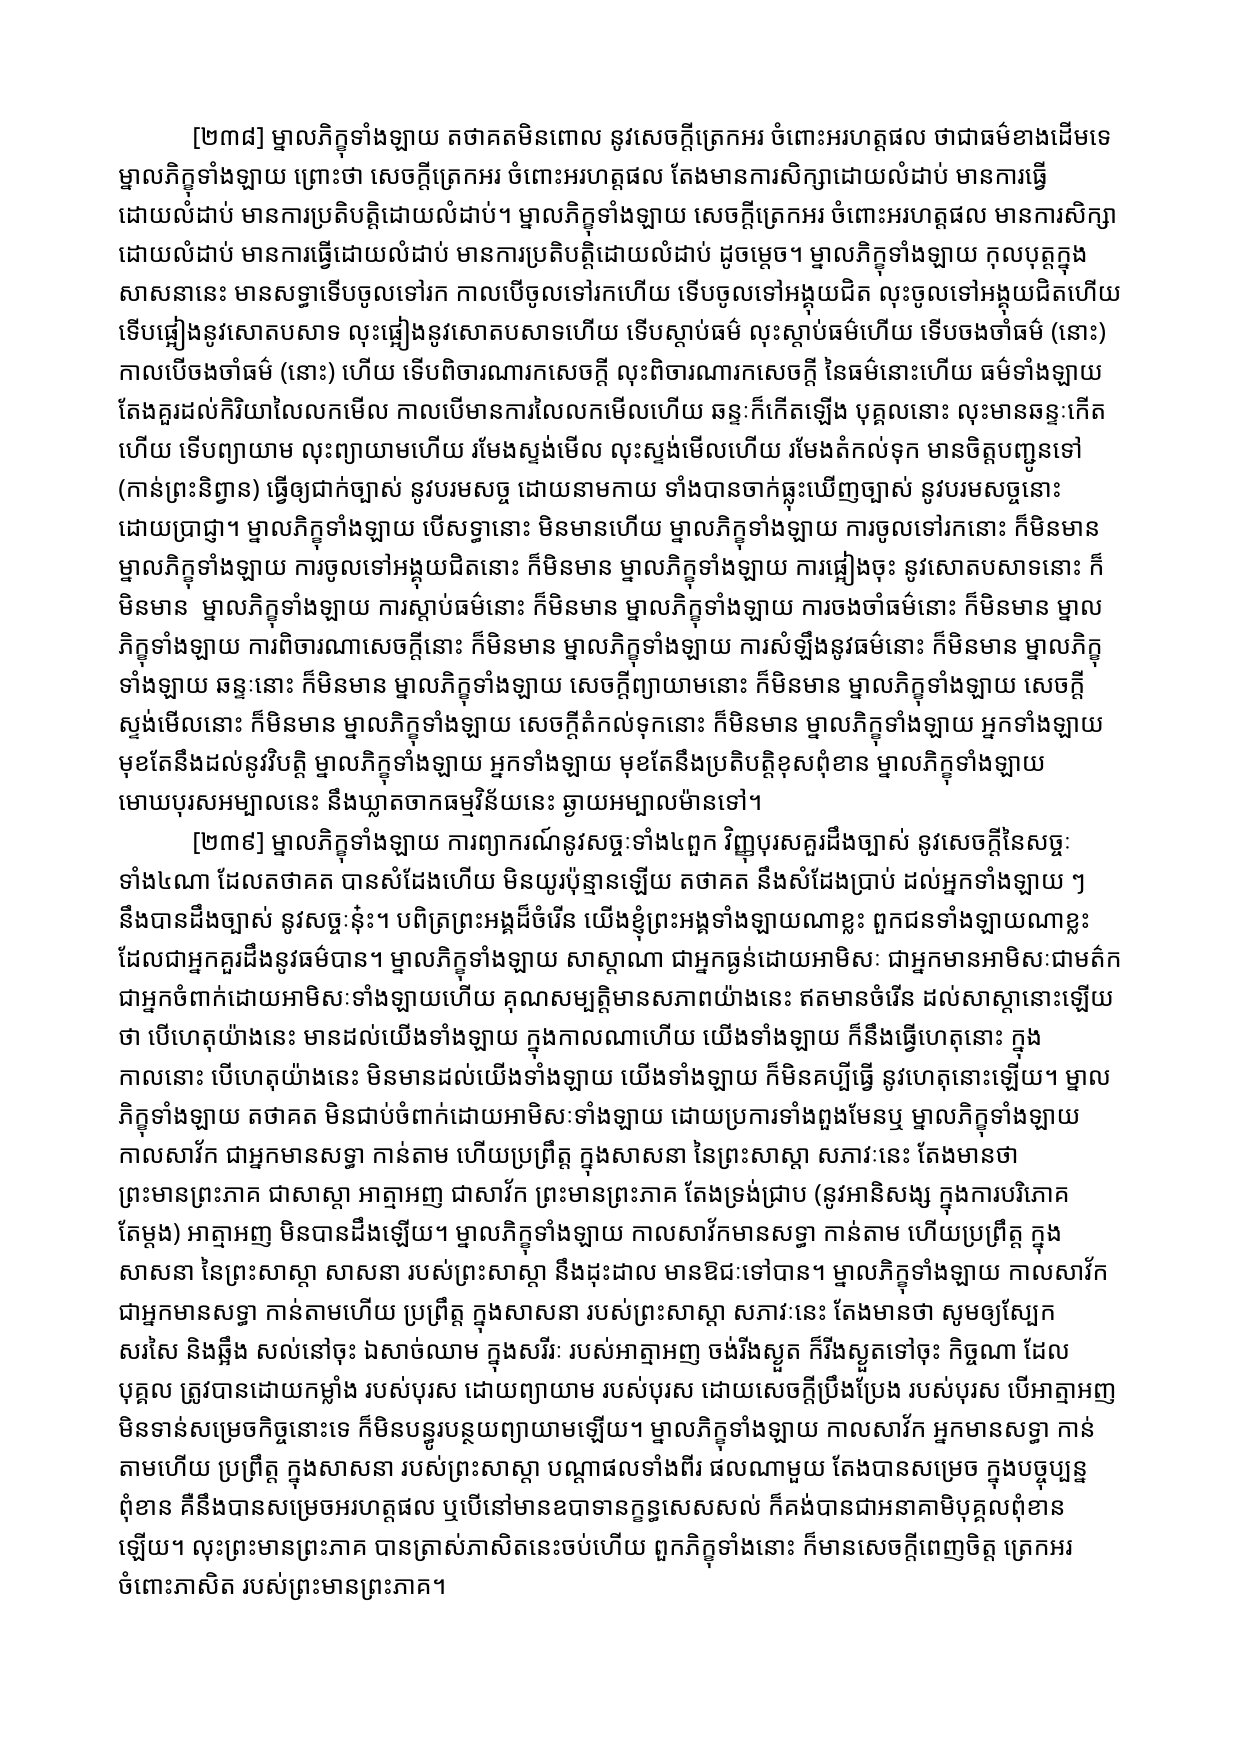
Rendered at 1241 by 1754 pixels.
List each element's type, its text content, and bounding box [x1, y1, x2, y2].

text [២៣៨] ម្នាលភិក្ខុទាំងឡាយ តថាគតមិនពោល នូវសេចក្តីត្រេកអរ ចំពោះ​អរហត្តផល ថាជាធម៌ខាងដើមទេ ម្នាលភិក្ខុទាំងឡាយ ព្រោះថា សេចក្តីត្រេកអរ ចំពោះ​អរហត្តផល តែងមានការសិក្សាដោយលំដាប់ មានការធ្វើដោយលំដាប់ មានការ​ប្រតិបត្តិដោយលំដាប់។ ម្នាលភិក្ខុទាំងឡាយ សេចក្តីត្រេកអរ ចំពោះ​អរហត្តផល មានការសិក្សាដោយលំដាប់ មានការធ្វើដោយលំដាប់ មានការប្រតិបត្តិដោយ​លំដាប់ ដូចម្តេច។ ម្នាលភិក្ខុទាំងឡាយ កុលបុត្តក្នុងសាសនានេះ មានសទ្ធាទើបចូលទៅរក កាលបើ​ចូលទៅរកហើយ ទើបចូលទៅអង្គុយជិត លុះចូលទៅអង្គុយជិតហើយ ទើប​ផ្អៀងនូវសោតបសាទ លុះផ្អៀងនូវសោតបសាទហើយ ទើបស្តាប់ធម៌ លុះស្តាប់ធម៌​ហើយ ទើបចងចាំធម៌ (នោះ) កាលបើចងចាំធម៌ (នោះ) ហើយ ទើបពិចារណារកសេចក្តី​ លុះពិចារណារកសេចក្តី នៃធម៌នោះហើយ ធម៌ទាំងឡាយ តែងគួរដល់កិរិយាលៃលក​មើល កាលបើមានការលៃលកមើលហើយ ឆន្ទៈក៏កើតឡើង បុគ្គលនោះ លុះមានឆន្ទៈ​កើតហើយ ទើបព្យាយាម លុះព្យាយាមហើយ រមែង​ស្ទង់មើល លុះស្ទង់មើល​ហើយ រមែងតំកល់ទុក មានចិត្តបញ្ជូនទៅ (កាន់ព្រះនិព្វាន) ធ្វើឲ្យជាក់ច្បាស់ នូវ​បរមសច្ច ដោយនាមកាយ ទាំងបាន​ចាក់ធ្លុះឃើញច្បាស់ នូវបរមសច្ចនោះ ដោយប្រាជ្ញា។ ម្នាលភិក្ខុទាំងឡាយ បើសទ្ធានោះ មិនមានហើយ ម្នាលភិក្ខុទាំងឡាយ ការចូលទៅរក​នោះ ក៏មិនមាន ម្នាលភិក្ខុទាំងឡាយ ការចូលទៅអង្គុយ​ជិតនោះ ក៏មិនមាន ម្នាលភិក្ខុទាំងឡាយ ការផ្អៀងចុះ នូវសោតបសាទនោះ ក៏មិនមាន ម្នាលភិក្ខុទាំងឡាយ ការស្តាប់ធម៌នោះ ក៏មិនមាន ម្នាលភិក្ខុទាំងឡាយ ការចងចាំធម៌នោះ ក៏មិនមាន ម្នាលភិក្ខុទាំងឡាយ ការពិចារណាសេចក្តីនោះ ក៏មិនមាន ម្នាលភិក្ខុទាំងឡាយ ការសំឡឹងនូវធម៌នោះ ក៏មិនមាន ម្នាលភិក្ខុទាំងឡាយ ឆន្ទៈនោះ ក៏មិនមាន ម្នាលភិក្ខុទាំងឡាយ សេចក្តីព្យាយាមនោះ ក៏មិនមាន ម្នាលភិក្ខុទាំងឡាយ សេចក្តី​ស្ទង់មើលនោះ ក៏មិនមាន ម្នាលភិក្ខុទាំងឡាយ សេចក្តីតំកល់ទុកនោះ ក៏មិនមាន ម្នាលភិក្ខុទាំងឡាយ អ្នកទាំងឡាយ មុខតែនឹងដល់នូវវិបត្តិ ម្នាលភិក្ខុទាំងឡាយ អ្នក​ទាំងឡាយ មុខតែនឹងប្រតិបត្តិខុសពុំខាន ម្នាលភិក្ខុទាំងឡាយ មោឃបុរសអម្បាលនេះ នឹងឃ្លាតចាកធម្មវិន័យនេះ ឆ្ងាយអម្បាលម៉ានទៅ។ [118, 118, 1122, 818]
text [២៣៩] ម្នាលភិក្ខុទាំងឡាយ ការព្យាករណ៍នូវសច្ចៈទាំង៤ពួក វិញ្ញុបុរសគួរ​ដឹង​ច្បាស់ នូវសេចក្តីនៃសច្ចៈទាំង៤ណា ដែលតថាគត បានសំដែងហើយ មិនយូរប៉ុន្មាន​ឡើយ តថាគត នឹងសំដែងប្រាប់ ដល់អ្នកទាំងឡាយ ៗ នឹងបានដឹងច្បាស់ នូវសច្ចៈនុ៎ះ។ បពិត្រព្រះអង្គដ៏ចំរើន យើងខ្ញុំព្រះអង្គទាំងឡាយណាខ្លះ ពួកជនទាំងឡាយណាខ្លះ ដែល​ជាអ្នកគួរដឹងនូវធម៌បាន។ ម្នាលភិក្ខុទាំងឡាយ សាស្តាណា ជាអ្នកធ្ងន់ដោយអាមិសៈ ជាអ្នក​មានអាមិសៈជាមត៌ក ជាអ្នកចំពាក់ដោយអាមិសៈទាំងឡាយហើយ គុណសម្បត្តិ​មានសភាពយ៉ាងនេះ ឥតមានចំរើន ដល់សាស្តានោះឡើយថា បើហេតុយ៉ាងនេះ មានដល់​យើងទាំងឡាយ ក្នុងកាលណាហើយ យើងទាំងឡាយ ក៏នឹងធ្វើហេតុនោះ ក្នុងកាលនោះ បើហេតុយ៉ាងនេះ មិនមានដល់យើងទាំងឡាយ យើងទាំងឡាយ ក៏​មិនគប្បីធ្វើ នូវហេតុនោះឡើយ។ ម្នាលភិក្ខុទាំងឡាយ តថាគត មិនជាប់ចំពាក់​ដោយ​អាមិសៈ​ទាំងឡាយ ដោយប្រការទាំងពួងមែនឬ ម្នាលភិក្ខុទាំងឡាយ កាលសាវ័ក ជាអ្នកមានសទ្ធា កាន់តាម ហើយប្រព្រឹត្ត ក្នុងសាសនា នៃព្រះសាស្តា សភាវៈនេះ តែងមានថា ព្រះមានព្រះភាគ ជាសាស្តា អាត្មាអញ ជាសាវ័ក ព្រះមានព្រះភាគ តែងទ្រង់ជ្រាប (នូវ​អានិសង្ស ក្នុងការបរិភោគតែម្តង) អាត្មាអញ មិនបានដឹងឡើយ។ ម្នាលភិក្ខុទាំងឡាយ កាលសាវ័កមានសទ្ធា កាន់តាម ហើយប្រព្រឹត្ត ក្នុងសាសនា នៃព្រះសាស្តា សាសនា ​របស់​ព្រះសាស្តា នឹងដុះដាល មានឱជៈទៅបាន។ ម្នាលភិក្ខុ​ទាំងឡាយ កាលសាវ័ក ជាអ្នកមានសទ្ធា កាន់តាមហើយ ប្រព្រឹត្ត ក្នុងសាសនា របស់ព្រះសាស្តា សភាវៈនេះ តែង​មានថា សូមឲ្យស្បែក សរសៃ និងឆ្អឹង សល់នៅចុះ ឯសាច់ឈាម ក្នុងសរីរៈ របស់អាត្មា​អញ ចង់រីងស្ងួត ក៏រីងស្ងួតទៅចុះ កិច្ចណា ដែលបុគ្គល ត្រូវបានដោយកម្លាំង របស់បុរស ដោយ​ព្យាយាម របស់បុរស ដោយសេចក្តីប្រឹងប្រែង របស់បុរស បើអាត្មាអញ មិនទាន់សម្រេច​កិច្ចនោះទេ ក៏មិនបន្ធូរបន្ថយព្យាយាមឡើយ។ ម្នាលភិក្ខុទាំងឡាយ កាលសាវ័ក អ្នកមាន​សទ្ធា កាន់តាមហើយ ប្រព្រឹត្ត ក្នុងសាសនា របស់ព្រះសាស្តា បណ្តាផលទាំងពីរ ផលណាមួយ តែងបានសម្រេច ក្នុងបច្ចុប្បន្នពុំខាន គឺនឹងបានសម្រេចអរហត្តផល ឬបើ​នៅមានឧបាទានក្ខន្ធសេសសល់ ក៏គង់បានជាអនាគាមិបុគ្គលពុំខានឡើយ។ លុះព្រះមានព្រះភាគ បានត្រាស់ភាសិតនេះចប់ហើយ ពួកភិក្ខុទាំងនោះ ក៏មាន​សេចក្តី​ពេញចិត្ត ត្រេកអរ ចំពោះភាសិត របស់ព្រះមានព្រះភាគ។ [118, 823, 1122, 1601]
